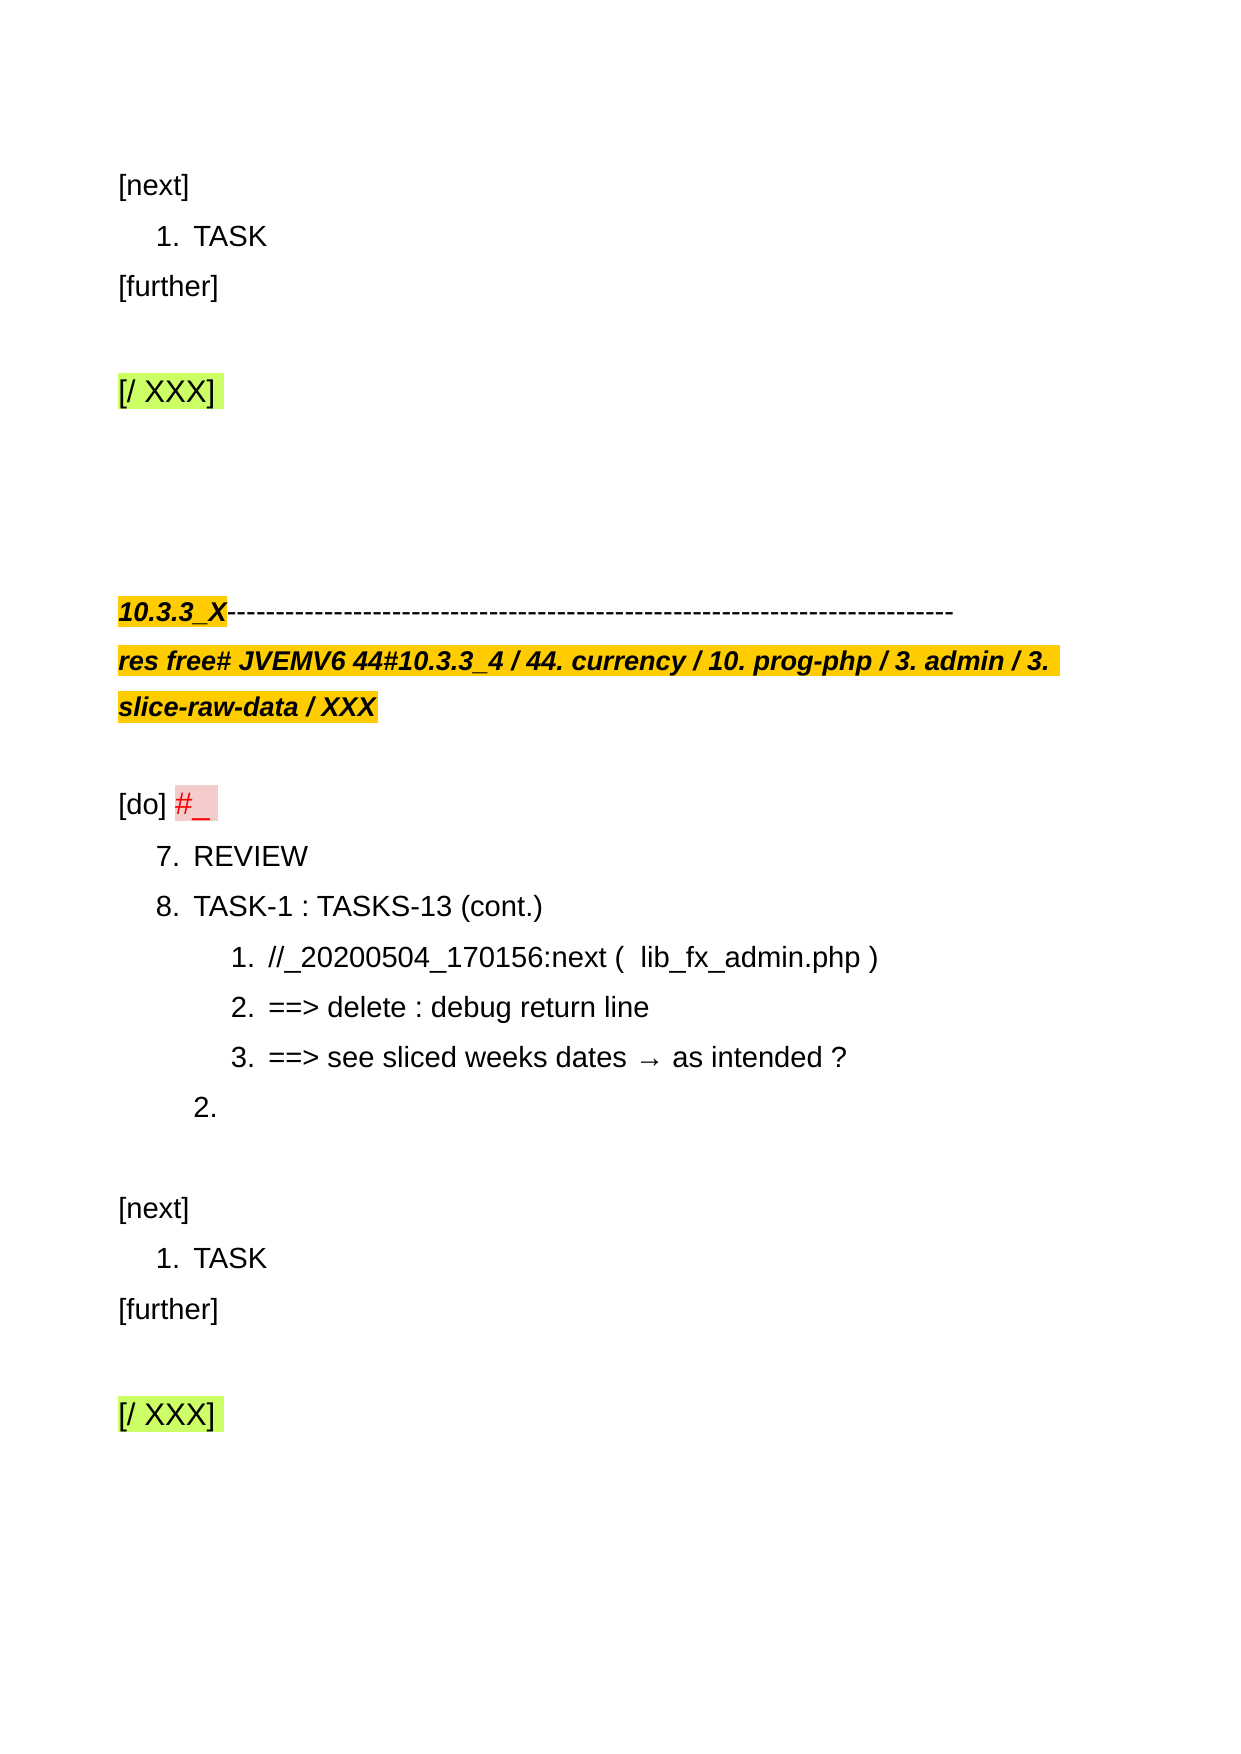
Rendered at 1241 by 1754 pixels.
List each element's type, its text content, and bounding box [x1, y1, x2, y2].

list REVIEW [156, 839, 1122, 872]
text [next] [118, 168, 1122, 202]
text res free# JVEMV6 44#10.3.3_4 / 44. currency / 10. prog-php / 3. admin / 3. slice-raw-data / XXX [118, 644, 1122, 723]
text [/ XXX] [118, 319, 1122, 409]
list TASK-1 : TASKS-13 (cont.) [156, 889, 1122, 923]
list ==> delete : debug return line [231, 990, 1122, 1023]
text [further] [118, 269, 1122, 303]
list //_20200504_170156:next ( lib_fx_admin.php ) [231, 939, 1122, 973]
text [next] [118, 1191, 1122, 1225]
list ==> see sliced weeks dates → as intended ? [231, 1040, 1122, 1074]
text [do] #_ [118, 785, 1122, 821]
text 10.3.3_X--------------------------------------------------------------------------- [118, 594, 1122, 628]
list TASK [156, 1241, 1122, 1275]
list TASK [156, 219, 1122, 252]
text [/ XXX] [118, 1342, 1122, 1432]
text [further] [118, 1292, 1122, 1325]
